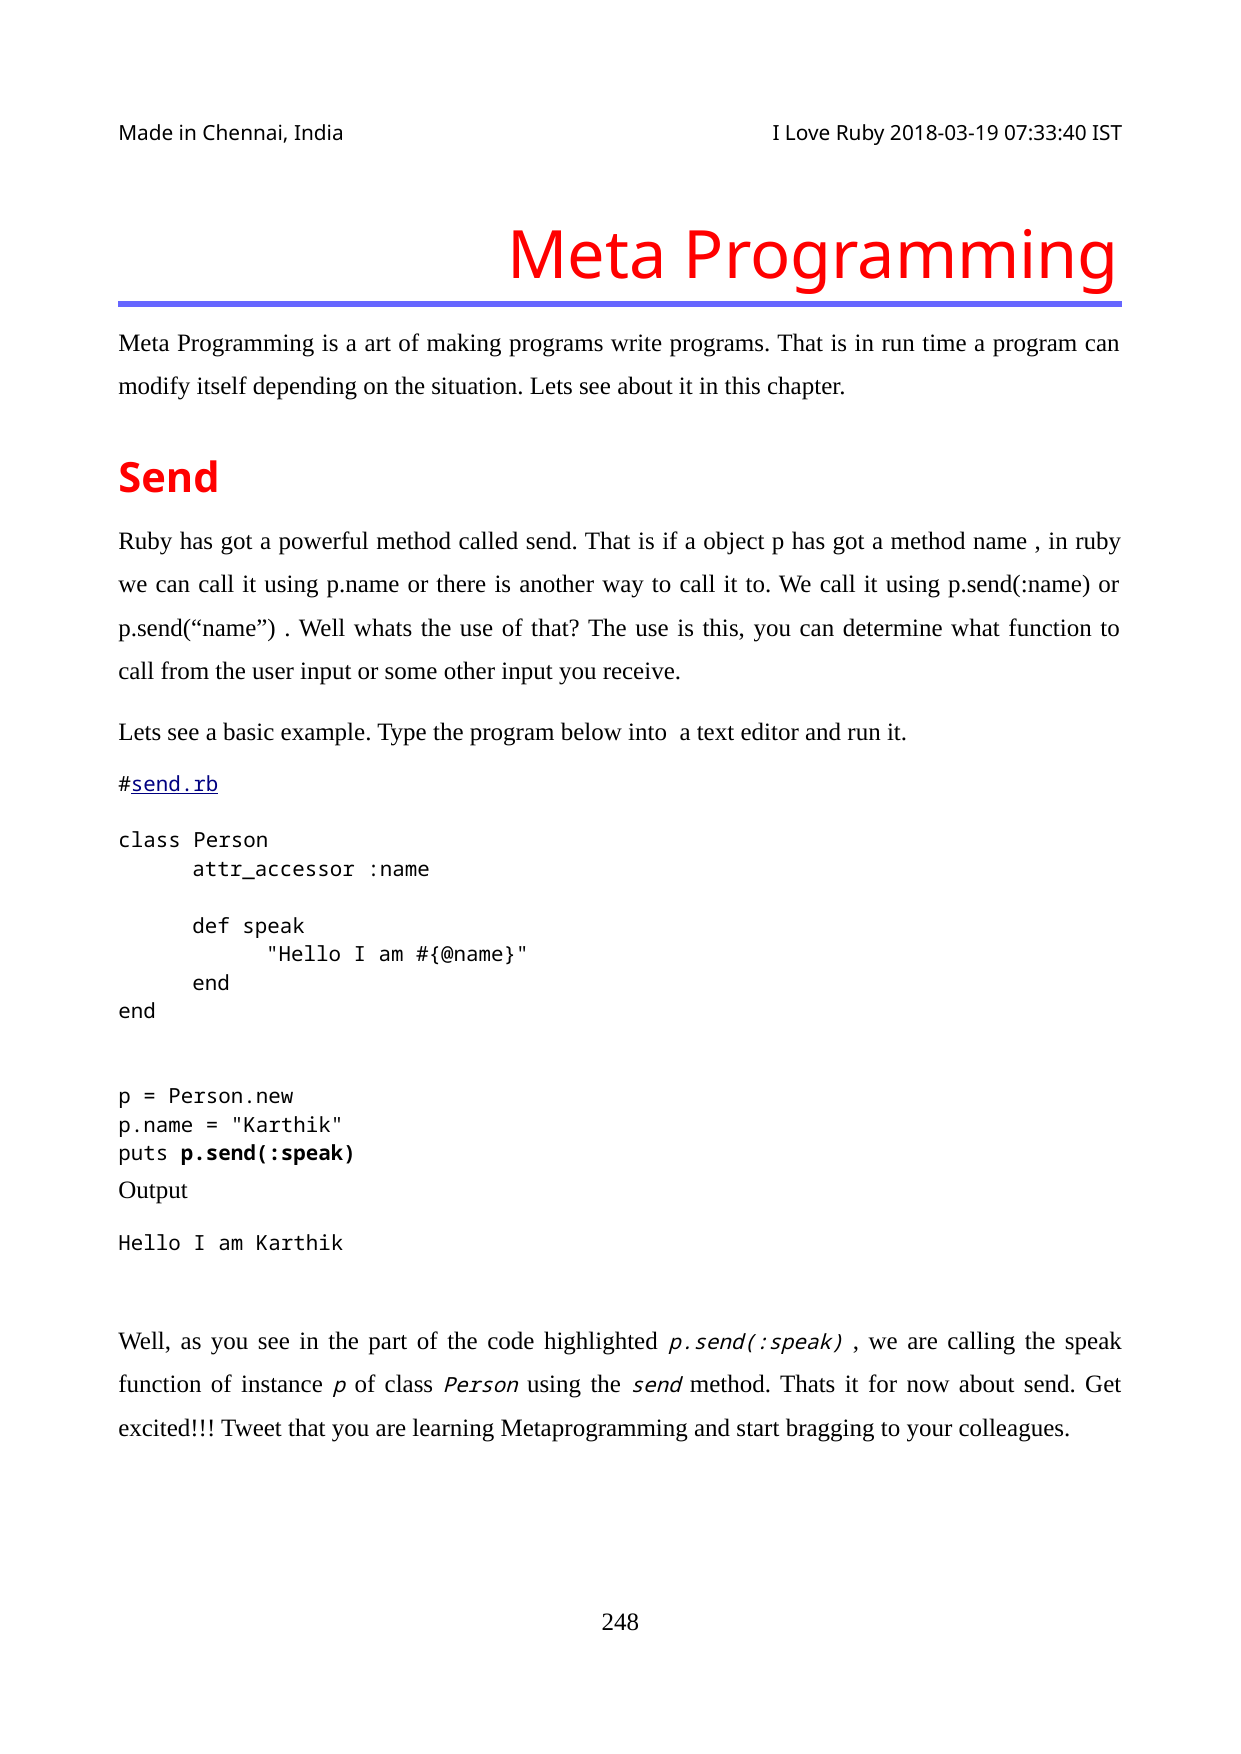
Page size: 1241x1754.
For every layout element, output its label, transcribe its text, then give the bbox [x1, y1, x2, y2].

text def speak [118, 911, 1122, 939]
subtitle Meta Programming [118, 204, 1122, 301]
text p = Person.new [118, 1081, 1122, 1110]
text puts p.send(:speak) [118, 1138, 1122, 1167]
text class Person [118, 826, 1122, 854]
text Well, as you see in the part of the code highlighted p.send(:speak) , we are calling the speak function of instance p of class Person using the send method. Thats it for now about send. Get excited!!! Tweet that you are learning Metaprogramming and start bragging to your colleagues. [118, 1326, 1122, 1442]
text end [118, 996, 1122, 1024]
text p.name = "Karthik" [118, 1110, 1122, 1138]
text Output [118, 1176, 1122, 1204]
subtitle Send [118, 448, 1122, 505]
text "Hello I am #{@name}" [118, 939, 1122, 968]
text Meta Programming is a art of making programs write programs. That is in run time a program can modify itself depending on the situation. Lets see about it in this chapter. [118, 328, 1122, 400]
text end [118, 968, 1122, 996]
text Hello I am Karthik [118, 1228, 1122, 1256]
text #send.rb [118, 769, 1122, 797]
text attr_accessor :name [118, 854, 1122, 882]
text Lets see a basic example. Type the program below into a text editor and run it. [118, 717, 1122, 745]
text Ruby has got a powerful method called send. That is if a object p has got a method name , in ruby we can call it using p.name or there is another way to call it to. We call it using p.send(:name) or p.send(“name”) . Well whats the use of that? The use is this, you can determine what function to call from the user input or some other input you receive. [118, 526, 1122, 684]
